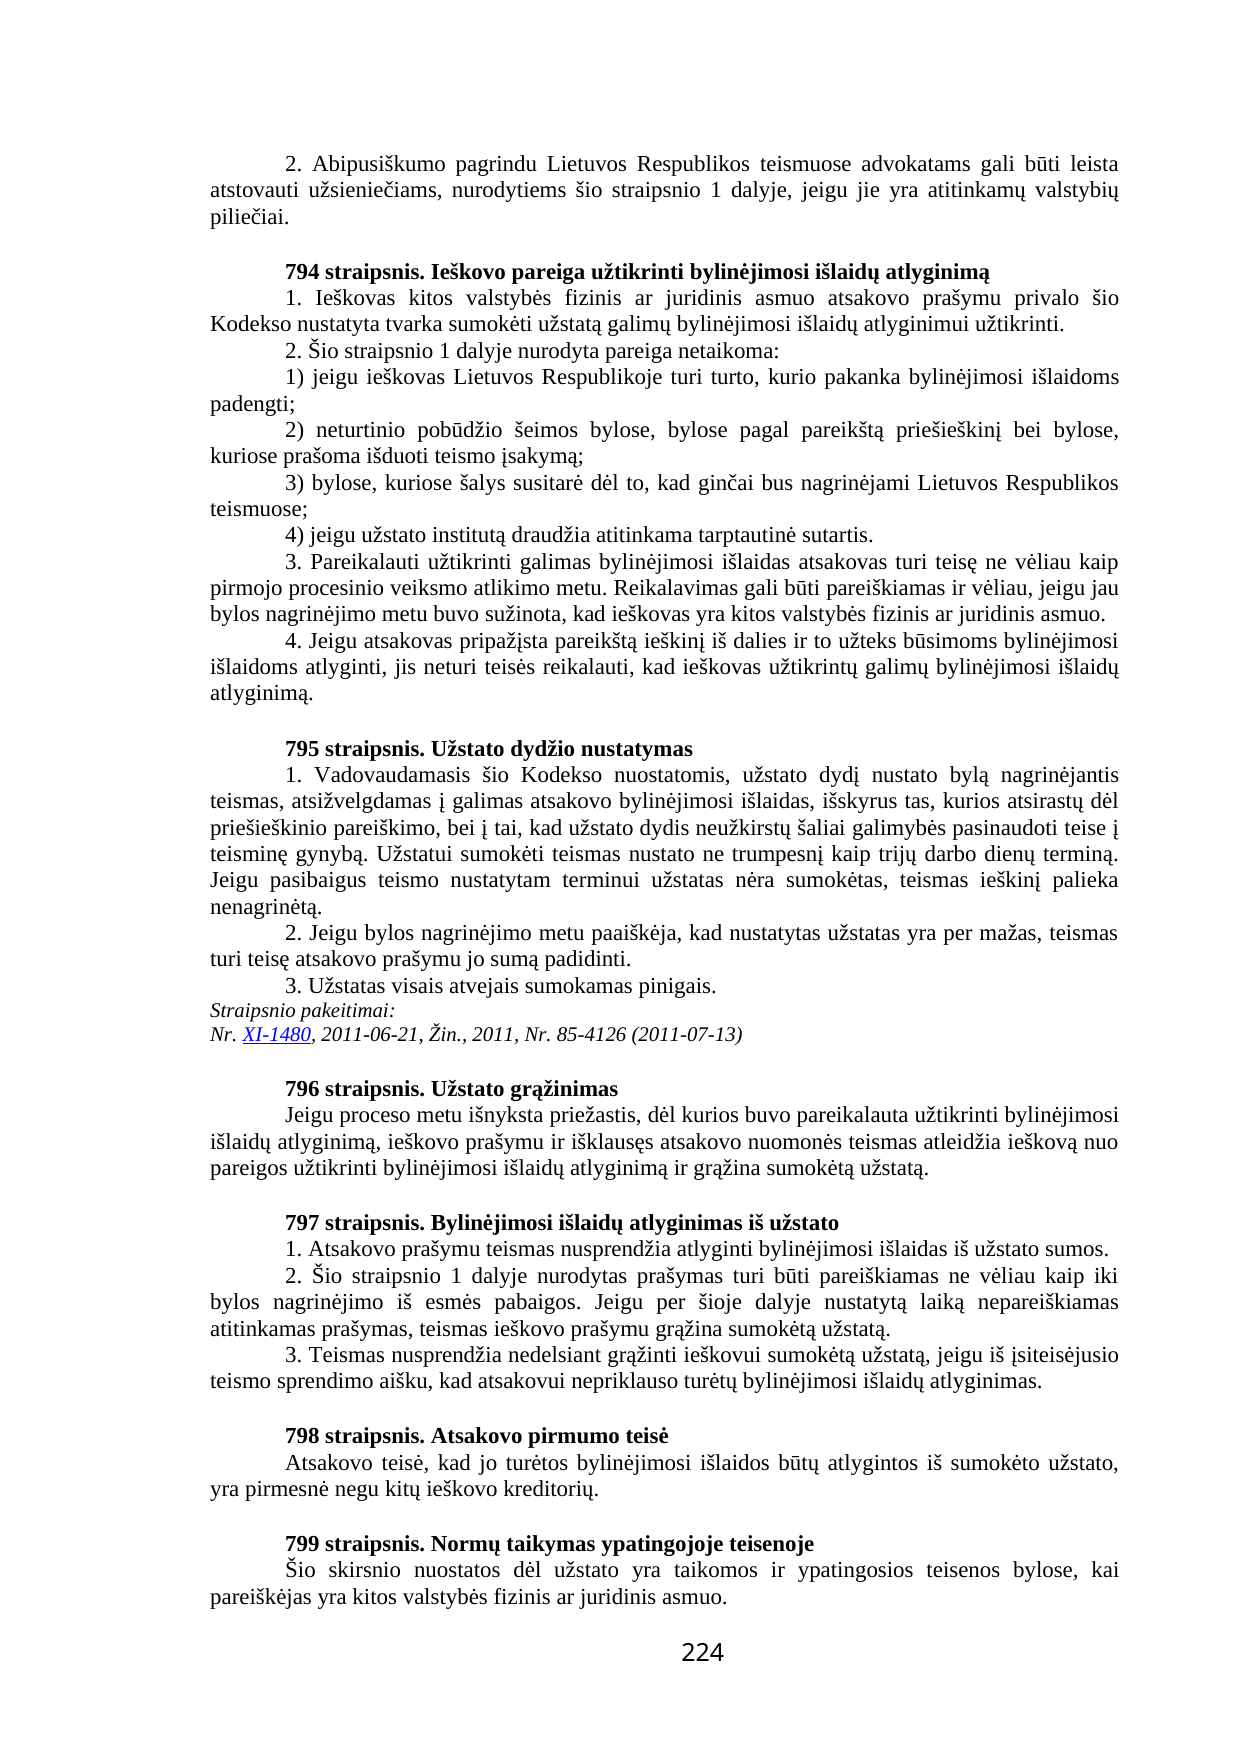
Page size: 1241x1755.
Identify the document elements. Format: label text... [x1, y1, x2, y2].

text Jeigu proceso metu išnyksta priežastis, dėl kurios buvo pareikalauta užtikrinti bylinėjimosi išlaidų atlyginimą, ieškovo prašymu ir išklausęs atsakovo nuomonės teismas atleidžia ieškovą nuo pareigos užtikrinti bylinėjimosi išlaidų atlyginimą ir grąžina sumokėtą užstatą. [210, 1101, 1120, 1180]
text 2) neturtinio pobūdžio šeimos bylose, bylose pagal pareikštą priešieškinį bei bylose, kuriose prašoma išduoti teismo įsakymą; [210, 416, 1120, 469]
text 796 straipsnis. Užstato grąžinimas [210, 1075, 1120, 1101]
text 3. Užstatas visais atvejais sumokamas pinigais. [210, 972, 1120, 998]
text 3) bylose, kuriose šalys susitarė dėl to, kad ginčai bus nagrinėjami Lietuvos Respublikos teismuose; [210, 469, 1120, 521]
text Šio skirsnio nuostatos dėl užstato yra taikomos ir ypatingosios teisenos bylose, kai pareiškėjas yra kitos valstybės fizinis ar juridinis asmuo. [210, 1557, 1120, 1609]
text 2. Šio straipsnio 1 dalyje nurodytas prašymas turi būti pareiškiamas ne vėliau kaip iki bylos nagrinėjimo iš esmės pabaigos. Jeigu per šioje dalyje nustatytą laiką nepareiškiamas atitinkamas prašymas, teismas ieškovo prašymu grąžina sumokėtą užstatą. [210, 1262, 1120, 1341]
text Straipsnio pakeitimai: [210, 998, 1120, 1022]
text 799 straipsnis. Normų taikymas ypatingojoje teisenoje [210, 1530, 1120, 1557]
text 1. Atsakovo prašymu teismas nusprendžia atlyginti bylinėjimosi išlaidas iš užstato sumos. [210, 1236, 1120, 1262]
text 2. Šio straipsnio 1 dalyje nurodyta pareiga netaikoma: [210, 337, 1120, 363]
text 1. Vadovaudamasis šio Kodekso nuostatomis, užstato dydį nustato bylą nagrinėjantis teismas, atsižvelgdamas į galimas atsakovo bylinėjimosi išlaidas, išskyrus tas, kurios atsirastų dėl priešieškinio pareiškimo, bei į tai, kad užstato dydis neužkirstų šaliai galimybės pasinaudoti teise į teisminę gynybą. Užstatui sumokėti teismas nustato ne trumpesnį kaip trijų darbo dienų terminą. Jeigu pasibaigus teismo nustatytam terminui užstatas nėra sumokėtas, teismas ieškinį palieka nenagrinėtą. [210, 761, 1120, 919]
text 4. Jeigu atsakovas pripažįsta pareikštą ieškinį iš dalies ir to užteks būsimoms bylinėjimosi išlaidoms atlyginti, jis neturi teisės reikalauti, kad ieškovas užtikrintų galimų bylinėjimosi išlaidų atlyginimą. [210, 627, 1120, 706]
text 2. Jeigu bylos nagrinėjimo metu paaiškėja, kad nustatytas užstatas yra per mažas, teismas turi teisę atsakovo prašymu jo sumą padidinti. [210, 919, 1120, 972]
text 3. Teismas nusprendžia nedelsiant grąžinti ieškovui sumokėtą užstatą, jeigu iš įsiteisėjusio teismo sprendimo aišku, kad atsakovui nepriklauso turėtų bylinėjimosi išlaidų atlyginimas. [210, 1341, 1120, 1394]
text 1) jeigu ieškovas Lietuvos Respublikoje turi turto, kurio pakanka bylinėjimosi išlaidoms padengti; [210, 363, 1120, 416]
text 798 straipsnis. Atsakovo pirmumo teisė [210, 1422, 1120, 1449]
text 797 straipsnis. Bylinėjimosi išlaidų atlyginimas iš užstato [210, 1209, 1120, 1236]
text 4) jeigu užstato institutą draudžia atitinkama tarptautinė sutartis. [210, 521, 1120, 548]
text 3. Pareikalauti užtikrinti galimas bylinėjimosi išlaidas atsakovas turi teisę ne vėliau kaip pirmojo procesinio veiksmo atlikimo metu. Reikalavimas gali būti pareiškiamas ir vėliau, jeigu jau bylos nagrinėjimo metu buvo sužinota, kad ieškovas yra kitos valstybės fizinis ar juridinis asmuo. [210, 548, 1120, 627]
text 794 straipsnis. Ieškovo pareiga užtikrinti bylinėjimosi išlaidų atlyginimą [210, 258, 1120, 284]
text 1. Ieškovas kitos valstybės fizinis ar juridinis asmuo atsakovo prašymu privalo šio Kodekso nustatyta tvarka sumokėti užstatą galimų bylinėjimosi išlaidų atlyginimui užtikrinti. [210, 284, 1120, 337]
text 2. Abipusiškumo pagrindu Lietuvos Respublikos teismuose advokatams gali būti leista atstovauti užsieniečiams, nurodytiems šio straipsnio 1 dalyje, jeigu jie yra atitinkamų valstybių piliečiai. [210, 150, 1120, 229]
text Atsakovo teisė, kad jo turėtos bylinėjimosi išlaidos būtų atlygintos iš sumokėto užstato, yra pirmesnė negu kitų ieškovo kreditorių. [210, 1449, 1120, 1501]
text 795 straipsnis. Užstato dydžio nustatymas [210, 734, 1120, 761]
text Nr. XI-1480, 2011-06-21, Žin., 2011, Nr. 85-4126 (2011-07-13) [210, 1022, 1120, 1046]
